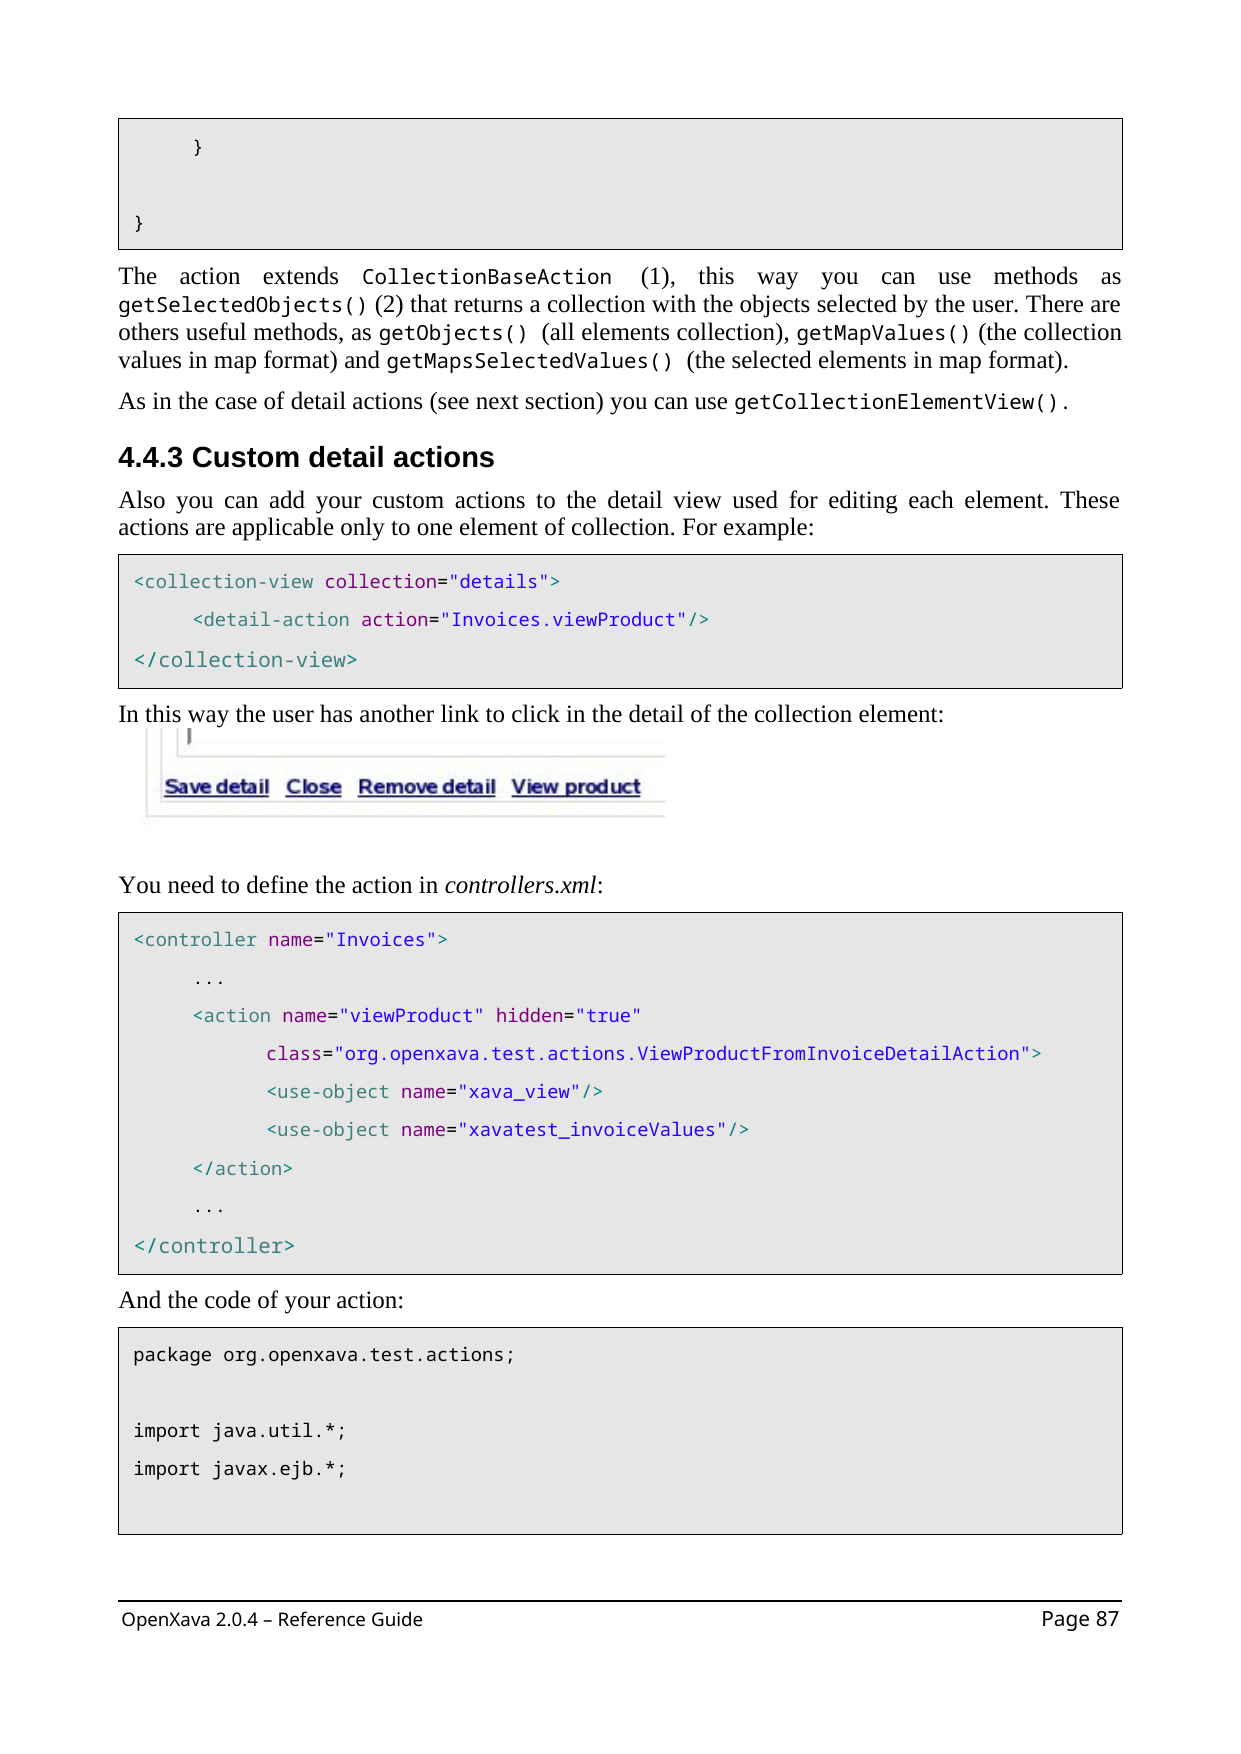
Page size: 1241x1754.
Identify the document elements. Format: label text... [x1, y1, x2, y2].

text You need to define the action in controllers.xml: [118, 872, 1122, 899]
text <use-object name="xavatest_invoiceValues"/> [119, 1102, 1122, 1140]
text } [119, 194, 1122, 249]
text import java.util.*; [119, 1403, 1122, 1441]
text ... [119, 1178, 1122, 1216]
text </collection-view> [119, 630, 1122, 688]
text class="org.openxava.test.actions.ViewProductFromInvoiceDetailAction"> [119, 1026, 1122, 1064]
text The action extends CollectionBaseAction (1), this way you can use methods as getSelectedObjects() (2) that returns a collection with the objects selected by the user. There are others useful methods, as getObjects() (all elements collection), getMapValues() (the collection values in map format) and getMapsSelectedValues() (the selected elements in map format). [118, 262, 1122, 375]
text <detail-action action="Invoices.viewProduct"/> [119, 592, 1122, 630]
text ... [119, 950, 1122, 988]
text And the code of your action: [118, 1287, 1122, 1314]
text Also you can add your custom actions to the detail view used for editing each element. These actions are applicable only to one element of collection. For example: [118, 486, 1122, 541]
subtitle Custom detail actions [118, 441, 1122, 473]
text import javax.ejb.*; [119, 1441, 1122, 1479]
text <collection-view collection="details"> [119, 555, 1122, 592]
text <use-object name="xava_view"/> [119, 1064, 1122, 1102]
text </action> [119, 1140, 1122, 1178]
text package org.openxava.test.actions; [119, 1328, 1122, 1365]
text } [119, 119, 1122, 156]
text <action name="viewProduct" hidden="true" [119, 988, 1122, 1026]
text In this way the user has another link to click in the detail of the collection element: [118, 700, 1122, 728]
text </controller> [119, 1216, 1122, 1274]
picture [139, 728, 666, 832]
text <controller name="Invoices"> [119, 913, 1122, 950]
text As in the case of detail actions (see next section) you can use getCollectionElementView(). [118, 387, 1122, 416]
